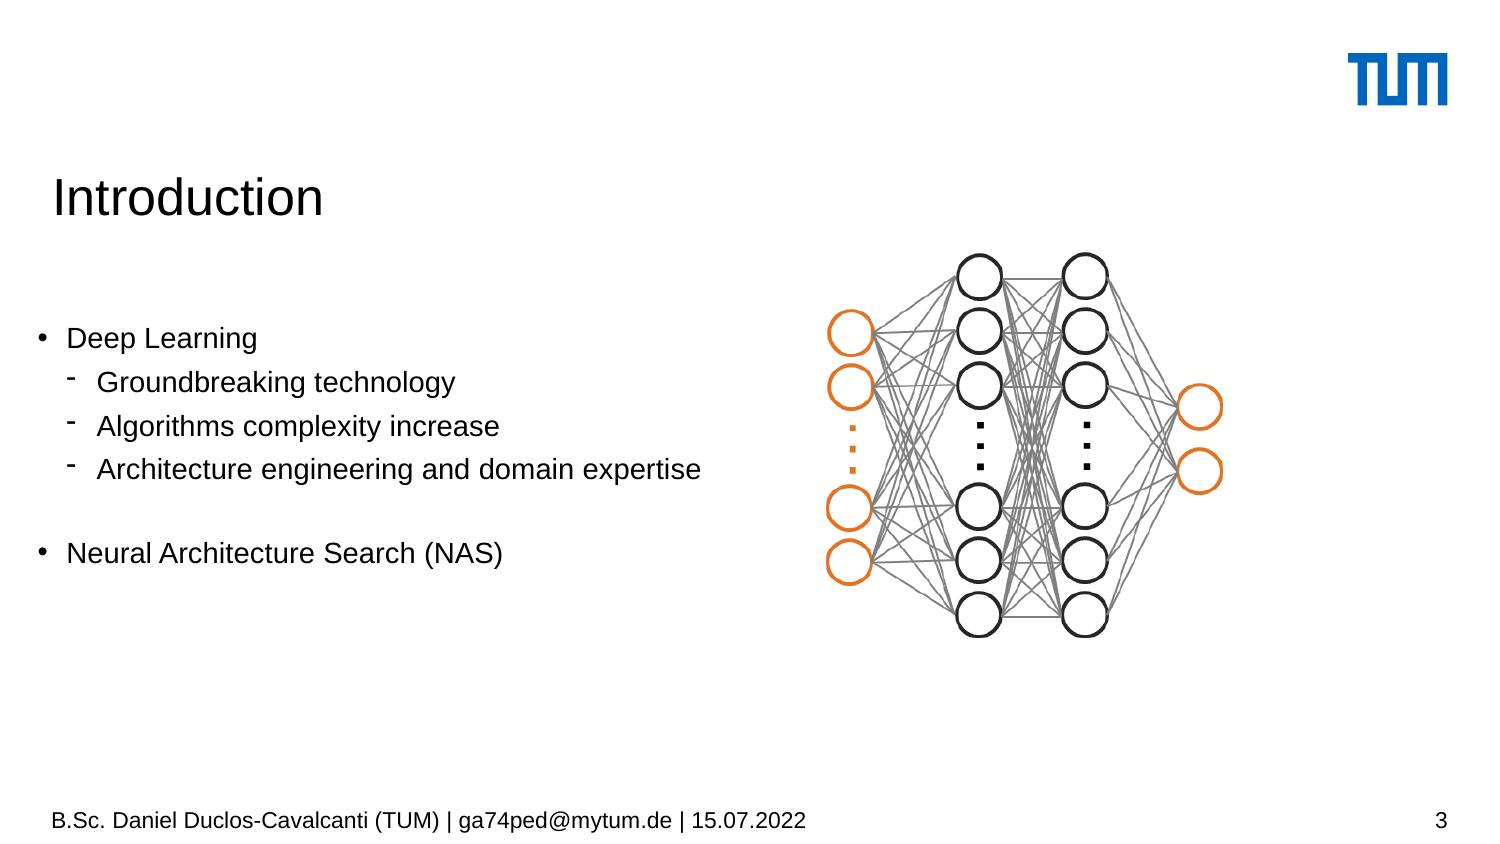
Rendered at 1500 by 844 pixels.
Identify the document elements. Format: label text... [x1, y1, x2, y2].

title Introduction [52, 159, 1449, 227]
footer B.Sc. Daniel Duclos-Cavalcanti (TUM) | ga74ped@mytum.de | 15.07.2022 [51, 796, 1112, 842]
slide_number [1112, 796, 1448, 842]
list Deep Learning Groundbreaking technology Algorithms complexity increase Architecture engineering and domain expertise Neural Architecture Search (NAS) [37, 279, 1434, 788]
picture [797, 252, 1223, 638]
